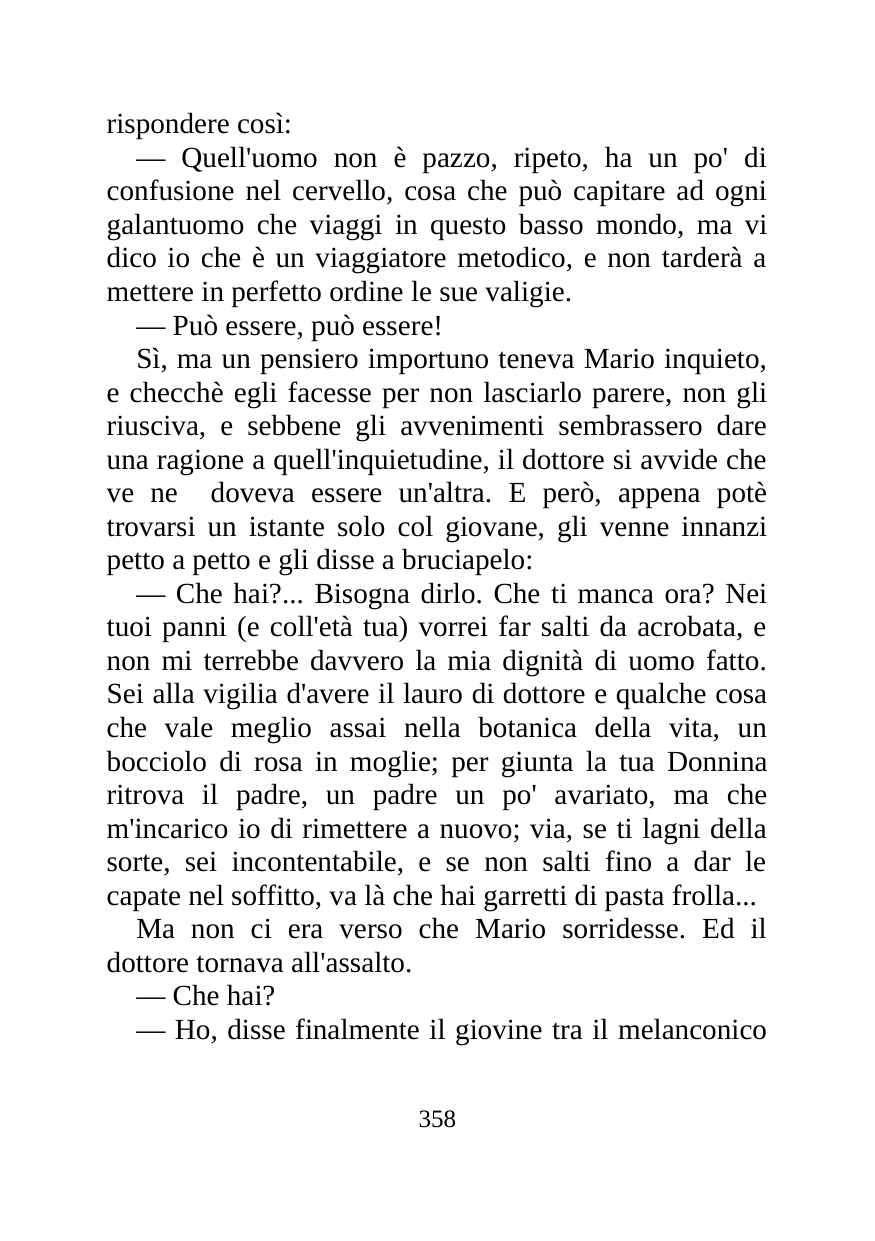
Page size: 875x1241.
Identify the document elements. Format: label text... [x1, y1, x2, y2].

text — Può essere, può essere! [106, 308, 768, 341]
text rispondere così: [106, 106, 768, 140]
text — Che hai? [106, 978, 768, 1012]
text Ma non ci era verso che Mario sorridesse. Ed il dottore tornava all'assalto. [106, 911, 768, 978]
text — Ho, disse finalmente il giovine tra il melanconico [106, 1012, 768, 1046]
text — Quell'uomo non è pazzo, ripeto, ha un po' di confusione nel cervello, cosa che può capitare ad ogni galantuomo che viaggi in questo basso mondo, ma vi dico io che è un viaggiatore metodico, e non tarderà a mettere in perfetto ordine le sue valigie. [106, 140, 768, 308]
text — Che hai?... Bisogna dirlo. Che ti manca ora? Nei tuoi panni (e coll'età tua) vorrei far salti da acrobata, e non mi terrebbe davvero la mia dignità di uomo fatto. Sei alla vigilia d'avere il lauro di dottore e qualche cosa che vale meglio assai nella botanica della vita, un bocciolo di rosa in moglie; per giunta la tua Donnina ritrova il padre, un padre un po' avariato, ma che m'incarico io di rimettere a nuovo; via, se ti lagni della sorte, sei incontentabile, e se non salti fino a dar le capate nel soffitto, va là che hai garretti di pasta frolla... [106, 576, 768, 911]
text Sì, ma un pensiero importuno teneva Mario inquieto, e checchè egli facesse per non lasciarlo parere, non gli riusciva, e sebbene gli avvenimenti sembrassero dare una ragione a quell'inquietudine, il dottore si avvide che ve ne doveva essere un'altra. E però, appena potè trovarsi un istante solo col giovane, gli venne innanzi petto a petto e gli disse a bruciapelo: [106, 341, 768, 576]
